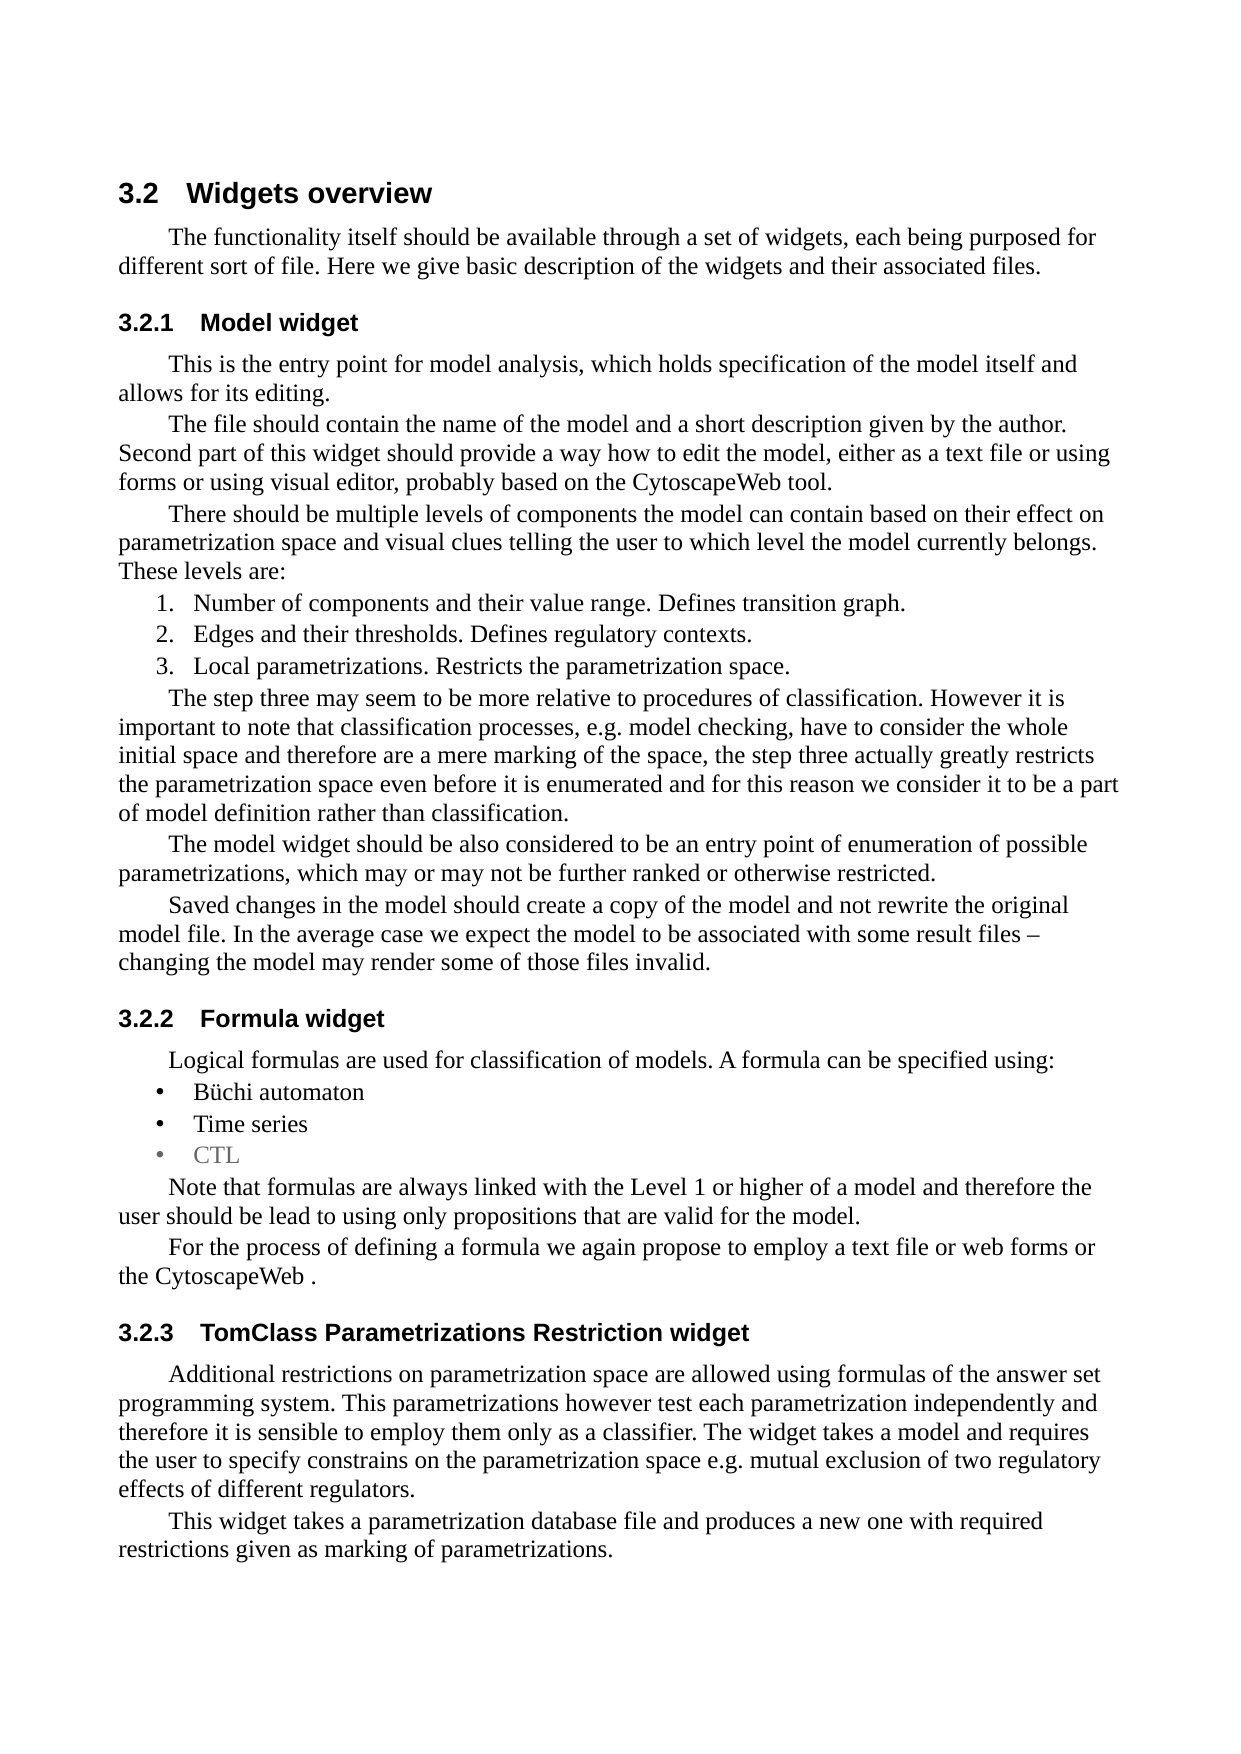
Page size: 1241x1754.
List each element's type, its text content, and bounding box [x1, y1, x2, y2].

text The functionality itself should be available through a set of widgets, each being purposed for different sort of file. Here we give basic description of the widgets and their associated files. [118, 222, 1122, 280]
text Logical formulas are used for classification of models. A formula can be specified using: [118, 1045, 1122, 1074]
text Saved changes in the model should create a copy of the model and not rewrite the original model file. In the average case we expect the model to be associated with some result files – changing the model may render some of those files invalid. [118, 890, 1122, 976]
text The step three may seem to be more relative to procedures of classification. However it is important to note that classification processes, e.g. model checking, have to consider the whole initial space and therefore are a mere marking of the space, the step three actually greatly restricts the parametrization space even before it is enumerated and for this reason we consider it to be a part of model definition rather than classification. [118, 683, 1122, 827]
subtitle Model widget [118, 308, 1122, 337]
subtitle Formula widget [118, 1004, 1122, 1033]
text The file should contain the name of the model and a short description given by the author. Second part of this widget should provide a way how to edit the model, either as a text file or using forms or using visual editor, probably based on the CytoscapeWeb tool. [118, 409, 1122, 496]
text There should be multiple levels of components the model can contain based on their effect on parametrization space and visual clues telling the user to which level the model currently belongs. These levels are: [118, 499, 1122, 585]
subtitle Widgets overview [118, 176, 1122, 210]
text This widget takes a parametrization database file and produces a new one with required restrictions given as marking of parametrizations. [118, 1506, 1122, 1563]
list CTL [156, 1140, 1122, 1169]
list Büchi automaton [156, 1077, 1122, 1106]
text Note that formulas are always linked with the Level 1 or higher of a model and therefore the user should be lead to using only propositions that are valid for the model. [118, 1172, 1122, 1229]
subtitle TomClass Parametrizations Restriction widget [118, 1318, 1122, 1347]
list Local parametrizations. Restricts the parametrization space. [156, 651, 1122, 680]
text For the process of defining a formula we again propose to employ a text file or web forms or the CytoscapeWeb . [118, 1232, 1122, 1290]
list Edges and their thresholds. Defines regulatory contexts. [156, 619, 1122, 648]
text The model widget should be also considered to be an entry point of enumeration of possible parametrizations, which may or may not be further ranked or otherwise restricted. [118, 829, 1122, 887]
list Number of components and their value range. Defines transition graph. [156, 588, 1122, 617]
list Time series [156, 1109, 1122, 1137]
text This is the entry point for model analysis, which holds specification of the model itself and allows for its editing. [118, 349, 1122, 407]
text Additional restrictions on parametrization space are allowed using formulas of the answer set programming system. This parametrizations however test each parametrization independently and therefore it is sensible to employ them only as a classifier. The widget takes a model and requires the user to specify constrains on the parametrization space e.g. mutual exclusion of two regulatory effects of different regulators. [118, 1359, 1122, 1503]
